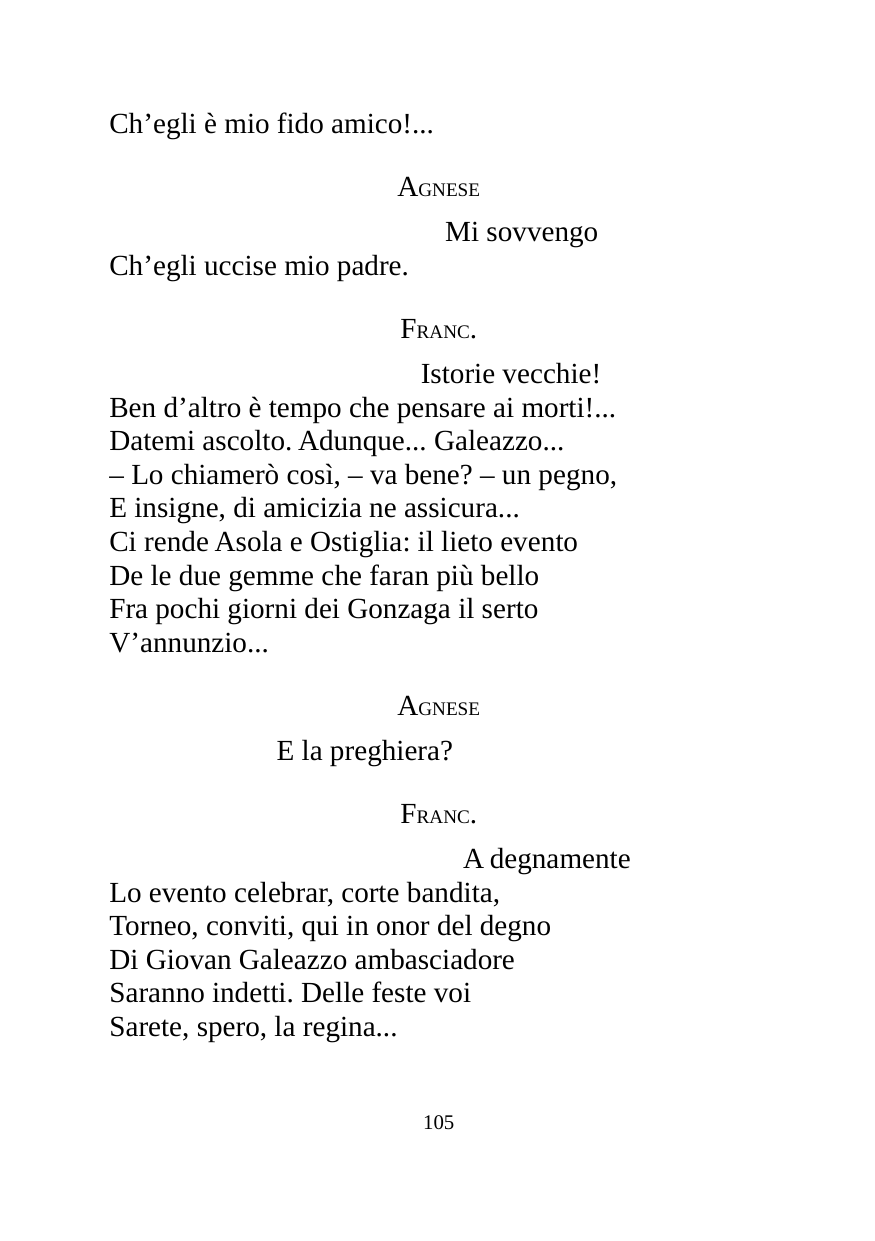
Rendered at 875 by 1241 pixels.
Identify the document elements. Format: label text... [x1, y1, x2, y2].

text Ben d’altro è tempo che pensare ai morti!... [109, 390, 768, 423]
text Franc. [109, 311, 768, 345]
text Mi sovvengo [445, 214, 768, 248]
text Ch’egli uccise mio padre. [109, 248, 768, 282]
text Sarete, spero, la regina... [109, 1009, 768, 1043]
text – Lo chiamerò così, – va bene? – un pegno, [109, 457, 768, 491]
text V’annunzio... [109, 625, 768, 658]
text Lo evento celebrar, corte bandita, [109, 875, 768, 908]
text Franc. [109, 796, 768, 830]
text Agnese [109, 688, 768, 721]
text E insigne, di amicizia ne assicura... [109, 491, 768, 524]
text Agnese [109, 169, 768, 203]
text A degnamente [463, 841, 768, 875]
text De le due gemme che faran più bello [109, 558, 768, 591]
text Ci rende Asola e Ostiglia: il lieto evento [109, 524, 768, 558]
text Istorie vecchie! [421, 356, 768, 390]
text Di Giovan Galeazzo ambasciadore [109, 942, 768, 976]
text Fra pochi giorni dei Gonzaga il serto [109, 591, 768, 625]
text E la preghiera? [276, 733, 768, 767]
text Saranno indetti. Delle feste voi [109, 976, 768, 1009]
text Datemi ascolto. Adunque... Galeazzo... [109, 423, 768, 457]
text Ch’egli è mio fido amico!... [109, 106, 768, 140]
text Torneo, conviti, qui in onor del degno [109, 908, 768, 942]
